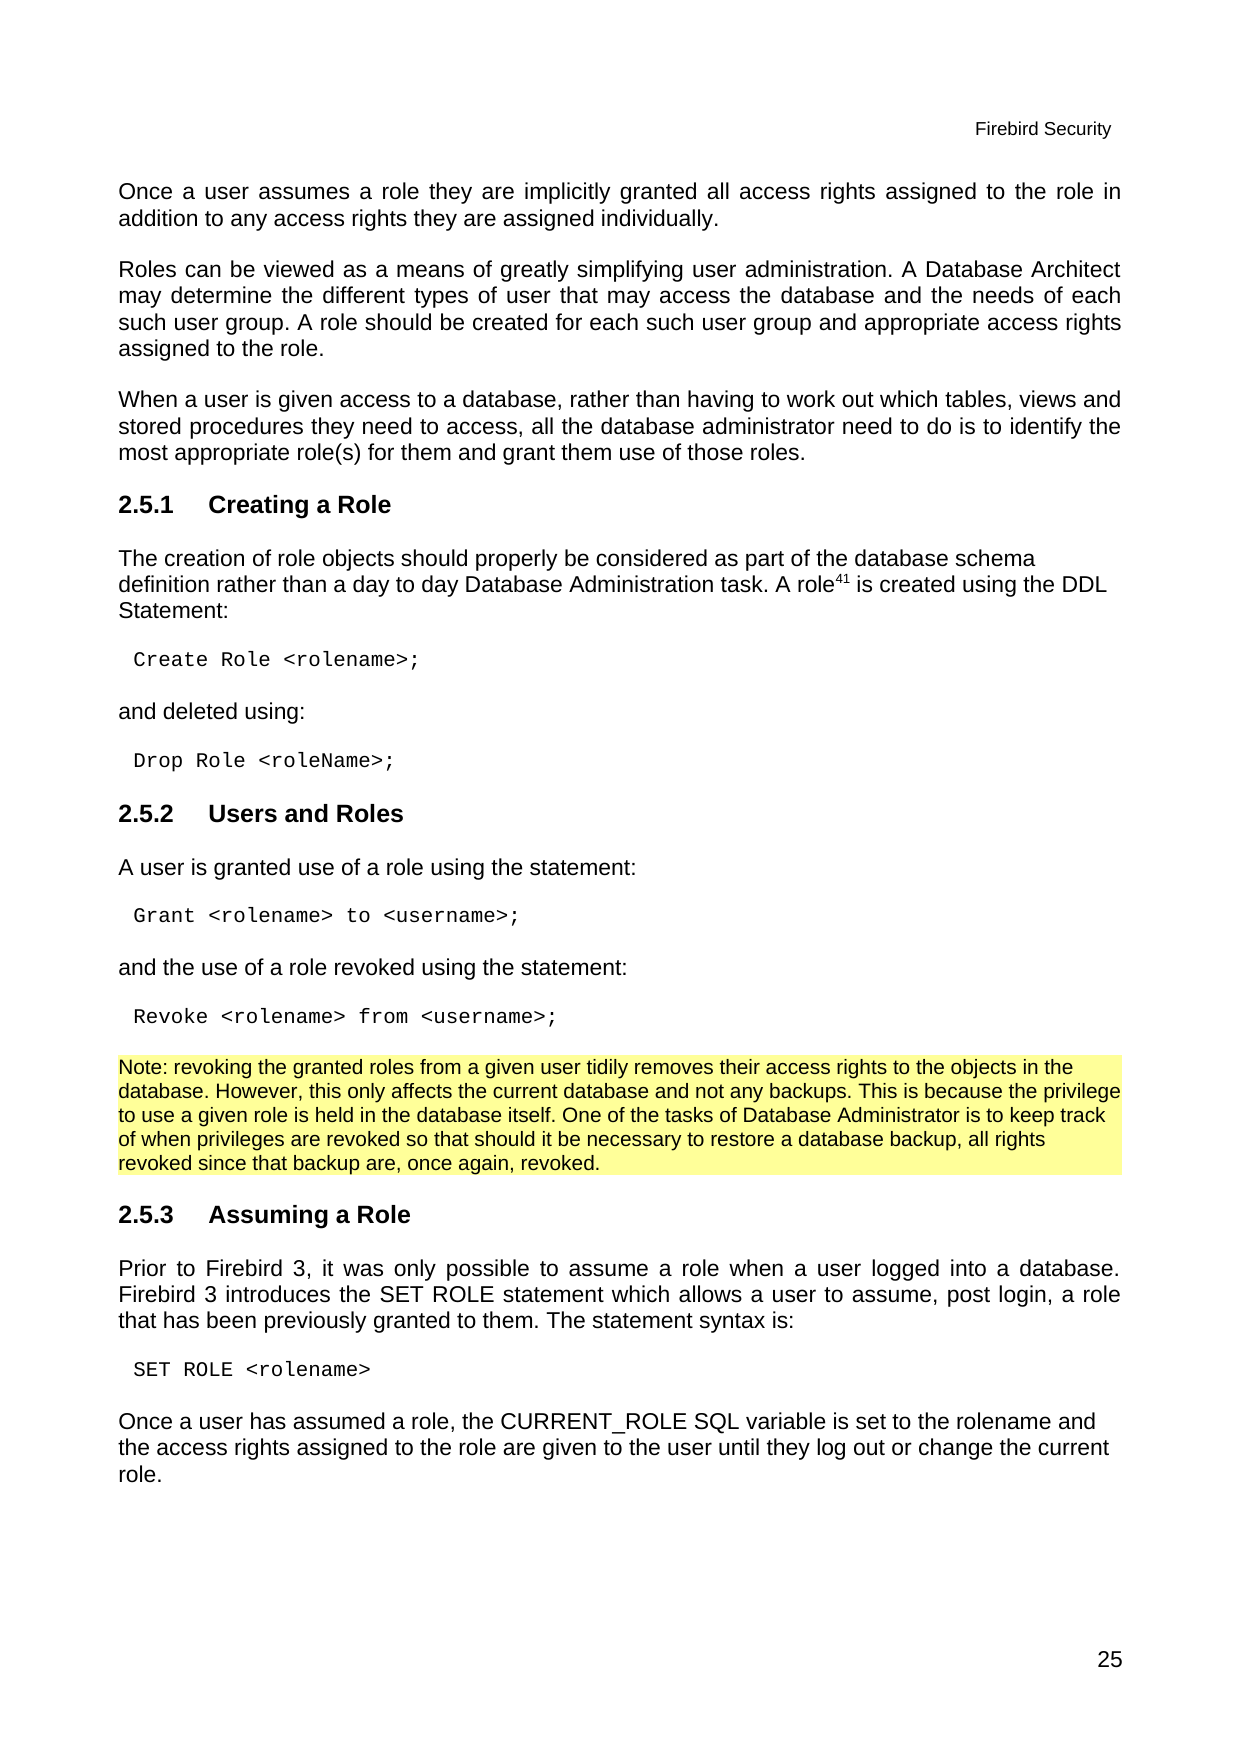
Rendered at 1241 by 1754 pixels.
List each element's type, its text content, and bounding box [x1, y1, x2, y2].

text Revoke <rolename> from <username>; [133, 1006, 1122, 1030]
text Once a user has assumed a role, the CURRENT_ROLE SQL variable is set to the rolename and the access rights assigned to the role are given to the user until they log out or change the current role. [118, 1408, 1122, 1487]
text The creation of role objects should properly be considered as part of the database schema definition rather than a day to day Database Administration task. A role is created using the DDL Statement: [118, 544, 1122, 624]
subtitle Users and Roles [118, 799, 1122, 828]
text and the use of a role revoked using the statement: [118, 954, 1122, 981]
text SET ROLE <rolename> [133, 1359, 1122, 1382]
text A user is granted use of a role using the statement: [118, 854, 1122, 880]
text Prior to Firebird 3, it was only possible to assume a role when a user logged into a database. Firebird 3 introduces the SET ROLE statement which allows a user to assume, post login, a role that has been previously granted to them. The statement syntax is: [118, 1255, 1122, 1334]
text Note: revoking the granted roles from a given user tidily removes their access rights to the objects in the database. However, this only affects the current database and not any backups. This is because the privilege to use a given role is held in the database itself. One of the tasks of Database Administrator is to keep track of when privileges are revoked so that should it be necessary to restore a database backup, all rights revoked since that backup are, once again, revoked. [118, 1055, 1122, 1175]
text Roles can be viewed as a means of greatly simplifying user administration. A Database Architect may determine the different types of user that may access the database and the needs of each such user group. A role should be created for each such user group and appropriate access rights assigned to the role. [118, 256, 1122, 361]
text Create Role <rolename>; [133, 649, 1122, 673]
text Grant <rolename> to <username>; [133, 905, 1122, 929]
text Drop Role <roleName>; [133, 750, 1122, 774]
text and deleted using: [118, 698, 1122, 725]
text When a user is given access to a database, rather than having to work out which tables, views and stored procedures they need to access, all the database administrator need to do is to identify the most appropriate role(s) for them and grant them use of those roles. [118, 386, 1122, 465]
subtitle Assuming a Role [118, 1201, 1122, 1229]
subtitle Creating a Role [118, 490, 1122, 519]
text Once a user assumes a role they are implicitly granted all access rights assigned to the role in addition to any access rights they are assigned individually. [118, 178, 1122, 231]
